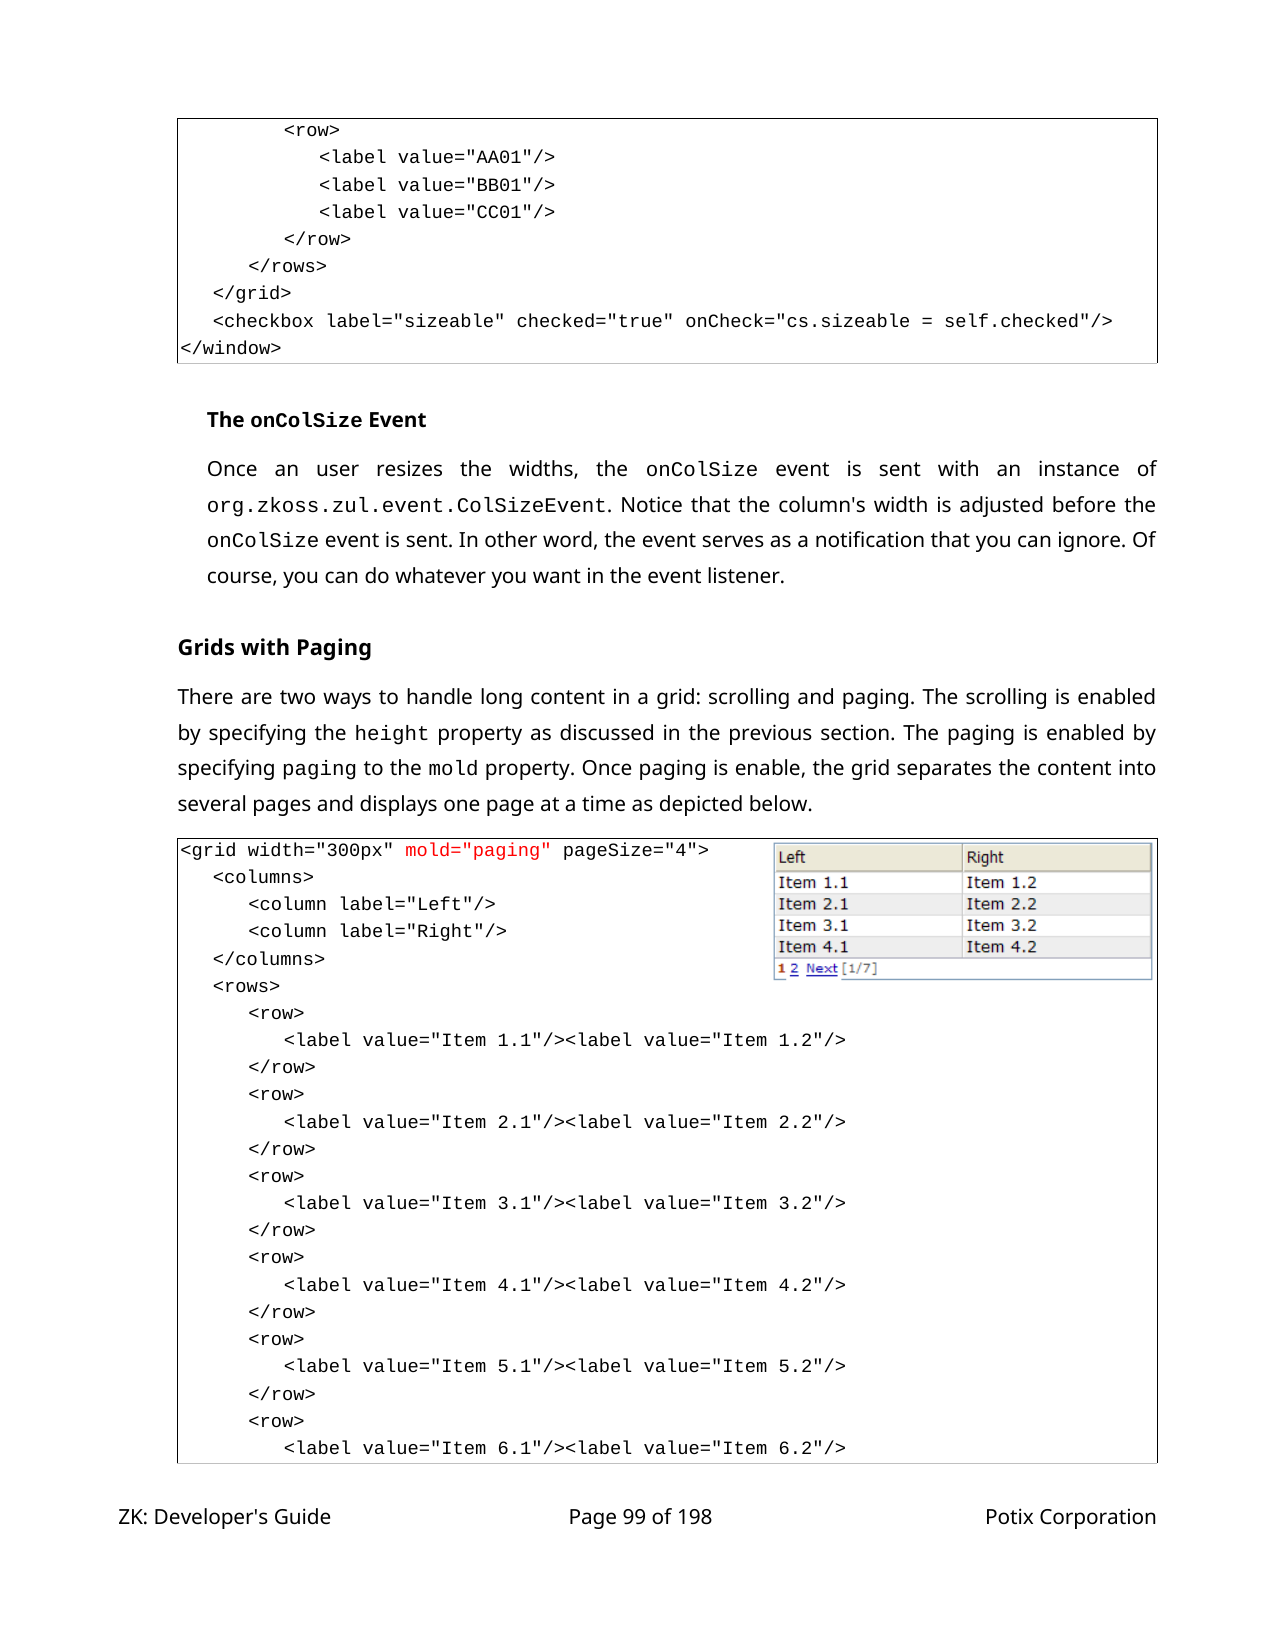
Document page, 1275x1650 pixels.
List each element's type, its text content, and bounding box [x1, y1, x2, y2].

text <row> [178, 1164, 1157, 1188]
text <checkbox label="sizeable" checked="true" onCheck="cs.sizeable = self.checked"/> [178, 308, 1157, 333]
text <row> [178, 1082, 1157, 1107]
text <label value="Item 6.1"/><label value="Item 6.2"/> [178, 1436, 1157, 1463]
text <label value="Item 3.1"/><label value="Item 3.2"/> [178, 1191, 1157, 1215]
text <column label="Right"/> [178, 919, 770, 943]
text </row> [178, 1137, 1157, 1161]
subtitle The onColSize Event [207, 405, 1157, 434]
text <label value="Item 1.1"/><label value="Item 1.2"/> [178, 1028, 1157, 1052]
text </row> [178, 1218, 1157, 1242]
text <label value="Item 4.1"/><label value="Item 4.2"/> [178, 1273, 1157, 1297]
text <row> [178, 1245, 1157, 1270]
text <columns> [178, 865, 770, 889]
text </columns> [178, 946, 770, 971]
text <label value="BB01"/> [178, 172, 1157, 197]
text <row> [178, 119, 1157, 142]
text <label value="Item 2.1"/><label value="Item 2.2"/> [178, 1109, 1157, 1134]
text There are two ways to handle long content in a grid: scrolling and paging. The scrolling is enabled by specifying the height property as discussed in the previous section. The paging is enabled by specifying paging to the mold property. Once paging is enable, the grid separates the content into several pages and displays one page at a time as depicted below. [177, 682, 1157, 817]
text </rows> [178, 254, 1157, 278]
text </row> [178, 1381, 1157, 1406]
text </row> [178, 1055, 1157, 1079]
text <label value="Item 5.1"/><label value="Item 5.2"/> [178, 1354, 1157, 1378]
text <label value="CC01"/> [178, 200, 1157, 224]
text <label value="AA01"/> [178, 145, 1157, 169]
text <row> [178, 1001, 1157, 1025]
text <row> [178, 1408, 1157, 1433]
text </window> [178, 336, 1157, 363]
text <column label="Left"/> [178, 892, 770, 916]
text </row> [178, 227, 1157, 251]
subtitle Grids with Paging [177, 632, 1157, 662]
text </grid> [178, 281, 1157, 306]
text <rows> [178, 973, 1157, 998]
text <grid width="300px" mold="paging" pageSize="4"> [178, 839, 770, 862]
text </row> [178, 1300, 1157, 1324]
text <row> [178, 1327, 1157, 1351]
text Once an user resizes the widths, the onColSize event is sent with an instance of org.zkoss.zul.event.ColSizeEvent. Notice that the column's width is adjusted before the onColSize event is sent. In other word, the event serves as a notification that you can ignore. Of course, you can do whatever you want in the event listener. [207, 454, 1157, 589]
picture [770, 839, 1155, 984]
